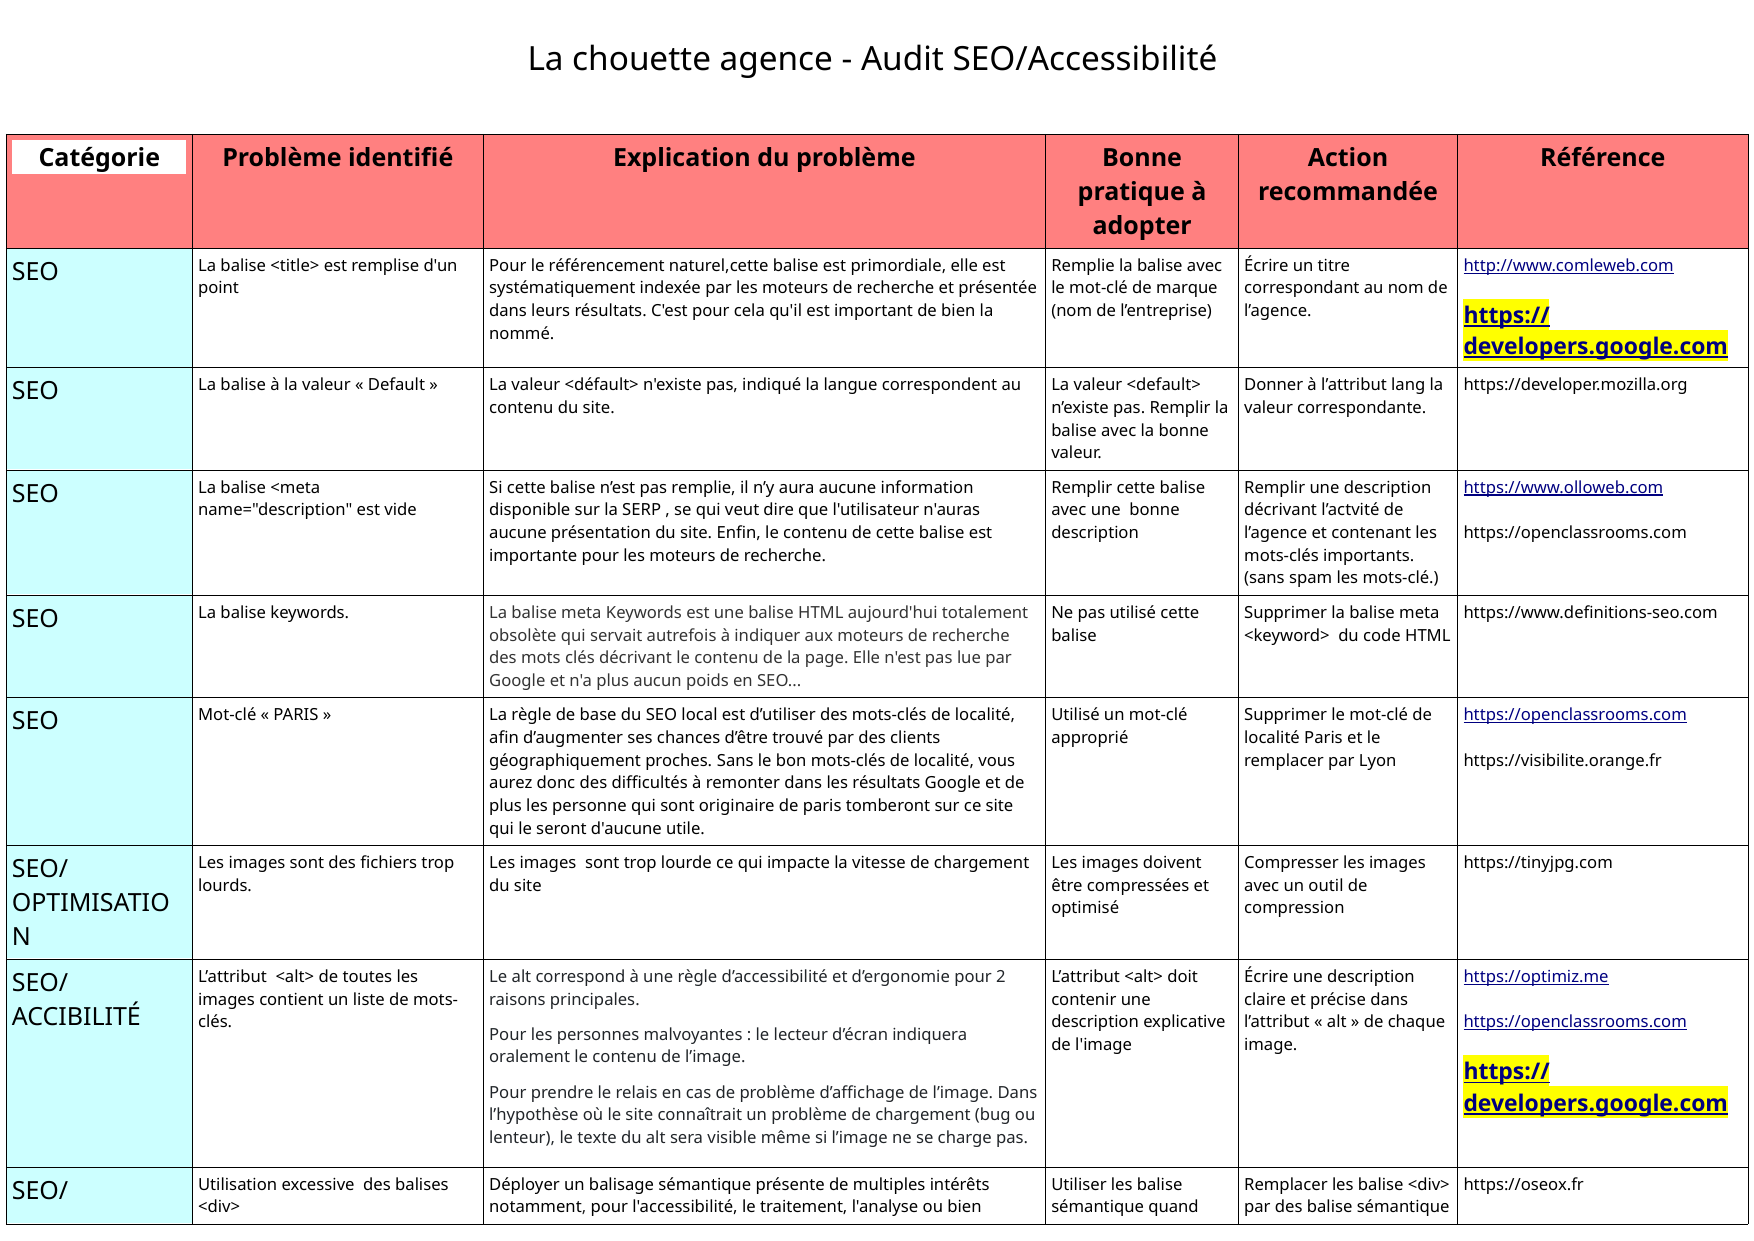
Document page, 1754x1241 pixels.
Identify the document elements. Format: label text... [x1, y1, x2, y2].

table_cell Utilisé un mot-clé approprié [1046, 698, 1238, 845]
table_header Action recommandée [1239, 135, 1457, 248]
table_cell SEO [7, 249, 192, 367]
table_cell L’attribut <alt> doit contenir une description explicative de l'image [1046, 960, 1238, 1167]
table_cell SEO/ ACCIBILITÉ [7, 960, 192, 1167]
table_header Problème identifié [193, 135, 483, 248]
table_cell La règle de base du SEO local est d’utiliser des mots-clés de localité, afin d’augmenter ses chances d’être trouvé par des clients géographiquement proches. Sans le bon mots-clés de localité, vous aurez donc des difficultés à remonter dans les résultats Google et de plus les personne qui sont originaire de paris tomberont sur ce site qui le seront d'aucune utile. [484, 698, 1045, 845]
table_cell La balise keywords. [193, 596, 483, 697]
table_cell Supprimer le mot-clé de localité Paris et le remplacer par Lyon [1239, 698, 1457, 845]
table_cell Supprimer la balise meta <keyword> du code HTML [1239, 596, 1457, 697]
table_cell Les images sont trop lourde ce qui impacte la vitesse de chargement du site [484, 846, 1045, 958]
table_cell Pour le référencement naturel,cette balise est primordiale, elle est systématiquement indexée par les moteurs de recherche et présentée dans leurs résultats. C'est pour cela qu'il est important de bien la nommé. [484, 249, 1045, 367]
table_cell SEO [7, 471, 192, 594]
table_cell Remplie la balise avec le mot-clé de marque (nom de l’entreprise) [1046, 249, 1238, 367]
table_cell https://oseox.fr [1458, 1168, 1748, 1223]
table_cell Compresser les images avec un outil de compression [1239, 846, 1457, 958]
table_cell La balise <title> est remplise d'un point [193, 249, 483, 367]
table_cell https://www.olloweb.com https://openclassrooms.com [1458, 471, 1748, 594]
table_cell Utilisation excessive des balises <div> [193, 1168, 483, 1223]
table_cell La valeur <default> n’existe pas. Remplir la balise avec la bonne valeur. [1046, 368, 1238, 469]
table_cell http://www.comleweb.com https://developers.google.com [1458, 249, 1748, 367]
table_cell Remplacer les balise <div> par des balise sémantique [1239, 1168, 1457, 1223]
table_cell La balise meta Keywords est une balise HTML aujourd'hui totalement obsolète qui servait autrefois à indiquer aux moteurs de recherche des mots clés décrivant le contenu de la page. Elle n'est pas lue par Google et n'a plus aucun poids en SEO... [484, 596, 1045, 697]
table_cell Utiliser les balise sémantique quand [1046, 1168, 1238, 1223]
table_cell La balise <meta name="description" est vide [193, 471, 483, 594]
table_cell L’attribut <alt> de toutes les images contient un liste de mots-clés. [193, 960, 483, 1167]
table_cell SEO [7, 596, 192, 697]
table_cell Les images sont des fichiers trop lourds. [193, 846, 483, 958]
table_cell https://openclassrooms.com https://visibilite.orange.fr [1458, 698, 1748, 845]
table_cell Le alt correspond à une règle d’accessibilité et d’ergonomie pour 2 raisons principales. Pour les personnes malvoyantes : le lecteur d’écran indiquera oralement le contenu de l’image. Pour prendre le relais en cas de problème d’affichage de l’image. Dans l’hypothèse où le site connaîtrait un problème de chargement (bug ou lenteur), le texte du alt sera visible même si l’image ne se charge pas. [484, 960, 1045, 1167]
table_header Bonne pratique à adopter [1046, 135, 1238, 248]
table_cell https://tinyjpg.com [1458, 846, 1748, 958]
table_cell https://developer.mozilla.org [1458, 368, 1748, 469]
table_cell Les images doivent être compressées et optimisé [1046, 846, 1238, 958]
text La chouette agence - Audit SEO/Accessibilité [6, 35, 1748, 80]
table_cell SEO/ OPTIMISATION [7, 846, 192, 958]
table_cell https://optimiz.me https://openclassrooms.com https://developers.google.com [1458, 960, 1748, 1167]
table_cell SEO [7, 368, 192, 469]
table_cell Remplir une description décrivant l’actvité de l’agence et contenant les mots-clés importants.(sans spam les mots-clé.) [1239, 471, 1457, 594]
table_header Catégorie [7, 135, 192, 248]
table_cell Remplir cette balise avec une bonne description [1046, 471, 1238, 594]
table_cell Écrire un titre correspondant au nom de l’agence. [1239, 249, 1457, 367]
table_cell Si cette balise n’est pas remplie, il n’y aura aucune information disponible sur la SERP , se qui veut dire que l'utilisateur n'auras aucune présentation du site. Enfin, le contenu de cette balise est importante pour les moteurs de recherche. [484, 471, 1045, 594]
table_cell Écrire une description claire et précise dans l’attribut « alt » de chaque image. [1239, 960, 1457, 1167]
table_cell La valeur <défault> n'existe pas, indiqué la langue correspondent au contenu du site. [484, 368, 1045, 469]
table_cell SEO [7, 698, 192, 845]
table_cell La balise à la valeur « Default » [193, 368, 483, 469]
table_cell Donner à l’attribut lang la valeur correspondante. [1239, 368, 1457, 469]
table_cell Ne pas utilisé cette balise [1046, 596, 1238, 697]
table_cell Déployer un balisage sémantique présente de multiples intérêts notamment, pour l'accessibilité, le traitement, l'analyse ou bien [484, 1168, 1045, 1223]
table_cell SEO/ [7, 1168, 192, 1223]
table_cell https://www.definitions-seo.com [1458, 596, 1748, 697]
table_header Explication du problème [484, 135, 1045, 248]
table_header Référence [1458, 135, 1748, 248]
table_cell Mot-clé « PARIS » [193, 698, 483, 845]
